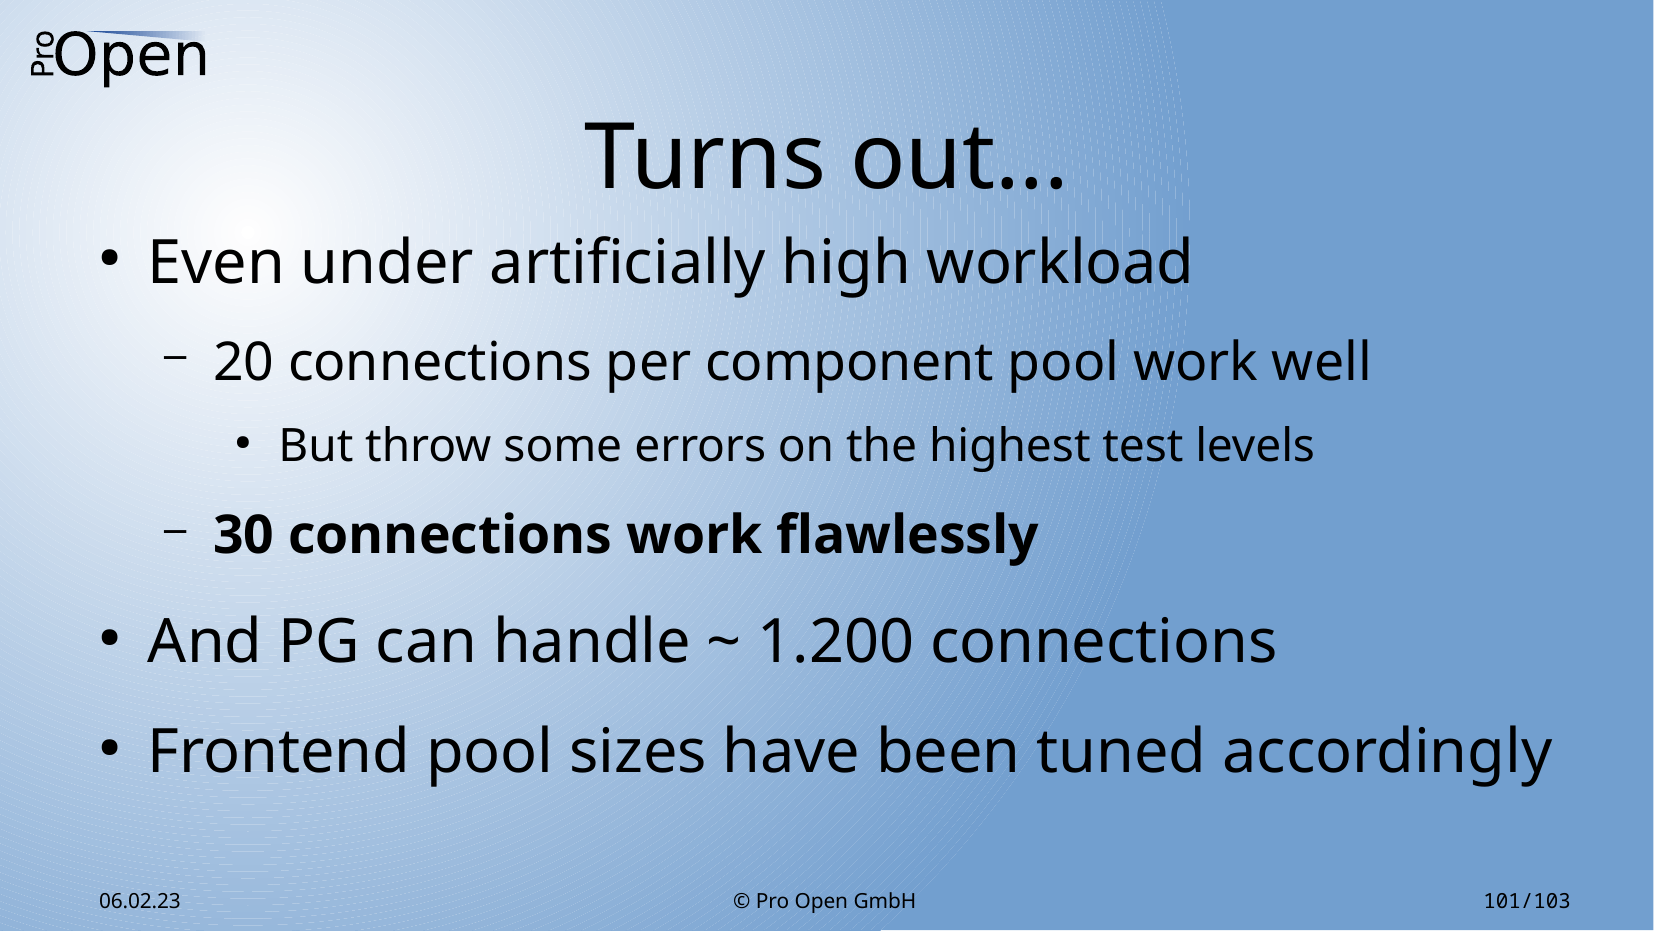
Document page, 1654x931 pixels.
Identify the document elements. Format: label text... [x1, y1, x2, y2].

list Even under artificially high workload 20 connections per component pool work well But throw some errors on the highest test levels 30 connections work flawlessly And PG can handle ~ 1.200 connections Frontend pool sizes have been tuned accordingly [82, 217, 1571, 827]
title Turns out... [82, 88, 1571, 217]
